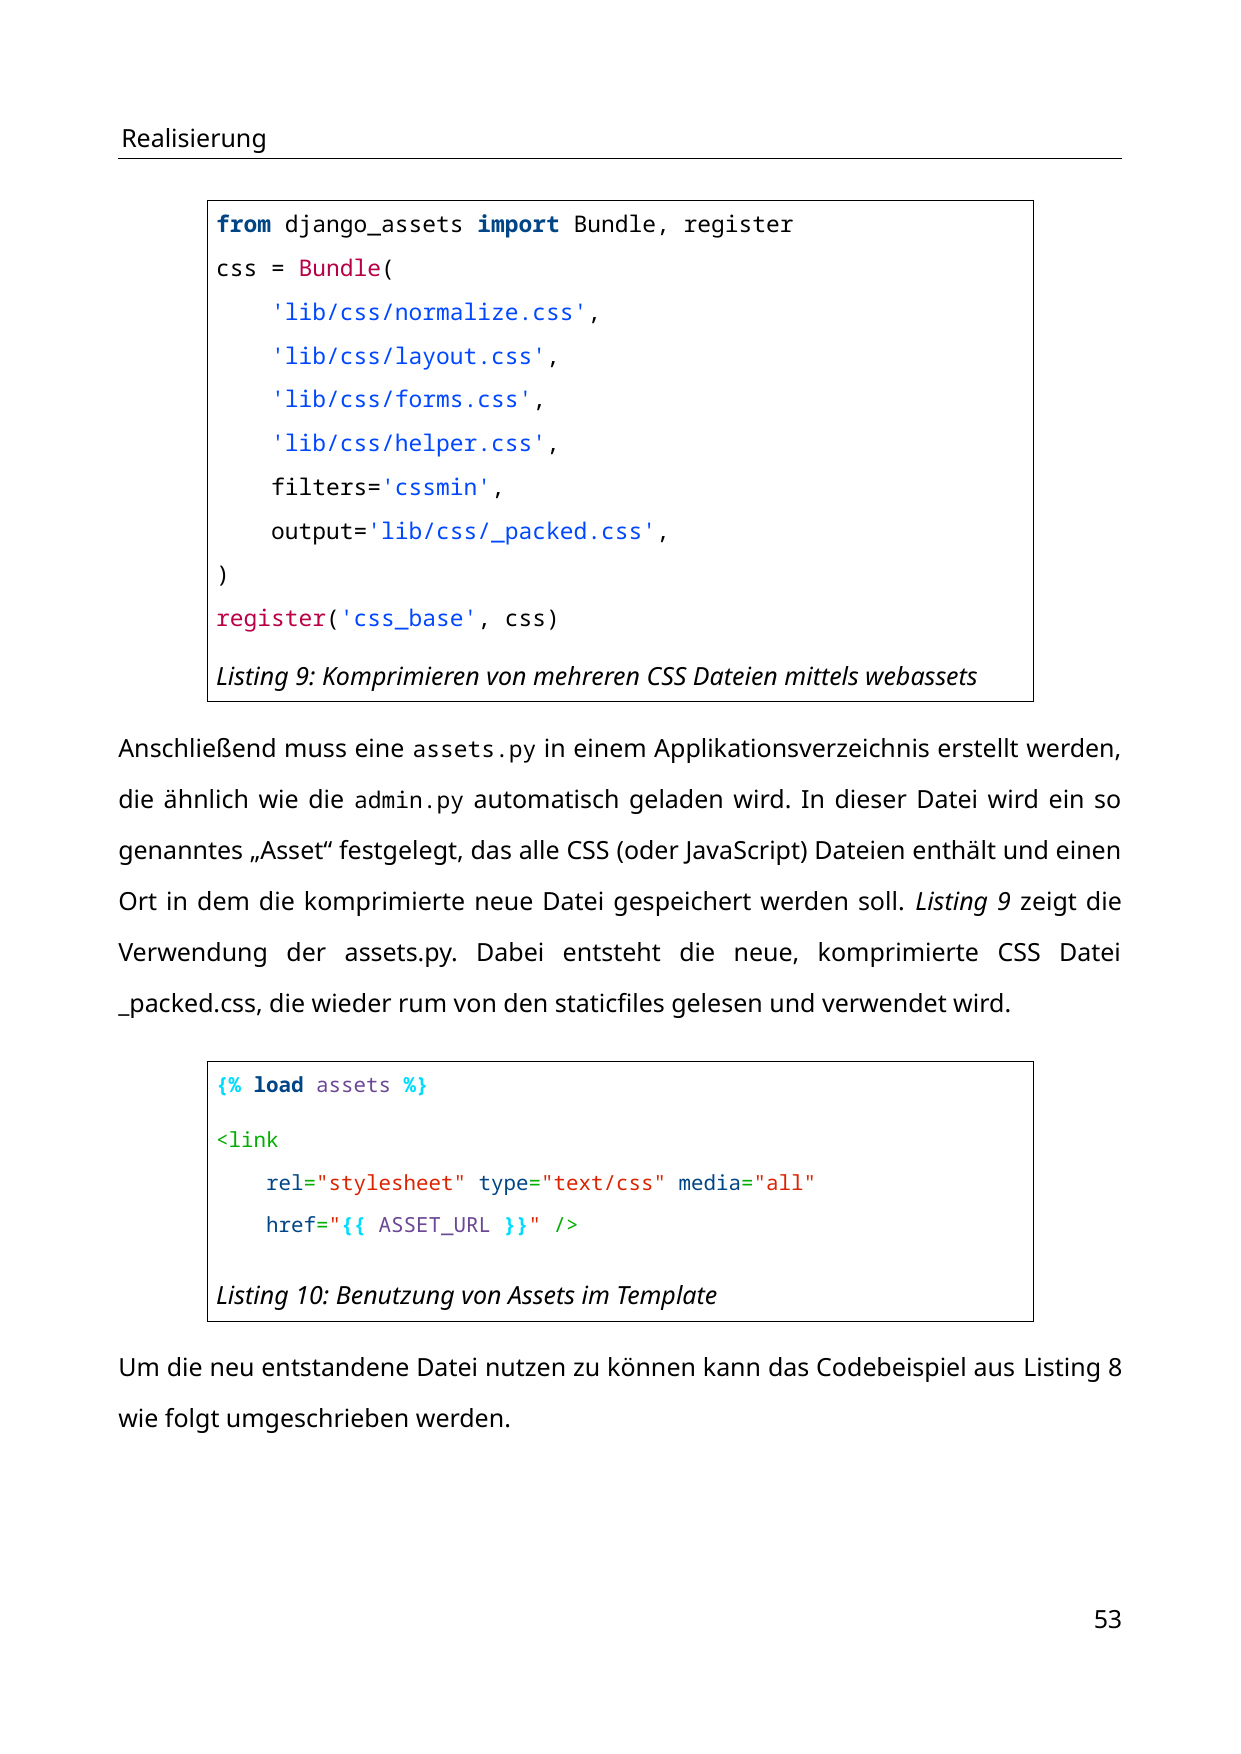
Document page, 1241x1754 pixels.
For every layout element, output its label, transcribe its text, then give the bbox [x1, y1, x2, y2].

text filters='cssmin', [216, 471, 1024, 502]
list Listing 10: Benutzung von Assets im Template [216, 1278, 1024, 1312]
text 'lib/css/layout.css', [216, 340, 1024, 371]
text <link rel="stylesheet" type="text/css" media="all" href="{{ ASSET_URL }}" /> [216, 1125, 1024, 1239]
text ) [216, 558, 1024, 590]
text 'lib/css/normalize.css', [216, 296, 1024, 327]
text css = Bundle( [216, 252, 1024, 283]
text Anschließend muss eine assets.py in einem Applikationsverzeichnis erstellt werden, die ähnlich wie die admin.py automatisch geladen wird. In dieser Datei wird ein so genanntes „Asset“ festgelegt, das alle CSS (oder JavaScript) Dateien enthält und einen Ort in dem die komprimierte neue Datei gespeichert werden soll. Listing 9 zeigt die Verwendung der assets.py. Dabei entsteht die neue, komprimierte CSS Datei _packed.css, die wieder rum von den staticfiles gelesen und verwendet wird. [118, 188, 1122, 1019]
text {% load assets %} [216, 1070, 1024, 1098]
text Um die neu entstandene Datei nutzen zu können kann das Codebeispiel aus Listing 8 wie folgt umgeschrieben werden. [118, 1049, 1122, 1435]
text register('css_base', css) [216, 602, 1024, 633]
text output='lib/css/_packed.css', [216, 515, 1024, 546]
text 'lib/css/forms.css', [216, 383, 1024, 415]
text 'lib/css/helper.css', [216, 427, 1024, 458]
text from django_assets import Bundle, register [216, 208, 1024, 240]
list Listing 9: Komprimieren von mehreren CSS Dateien mittels webassets [216, 658, 1024, 692]
